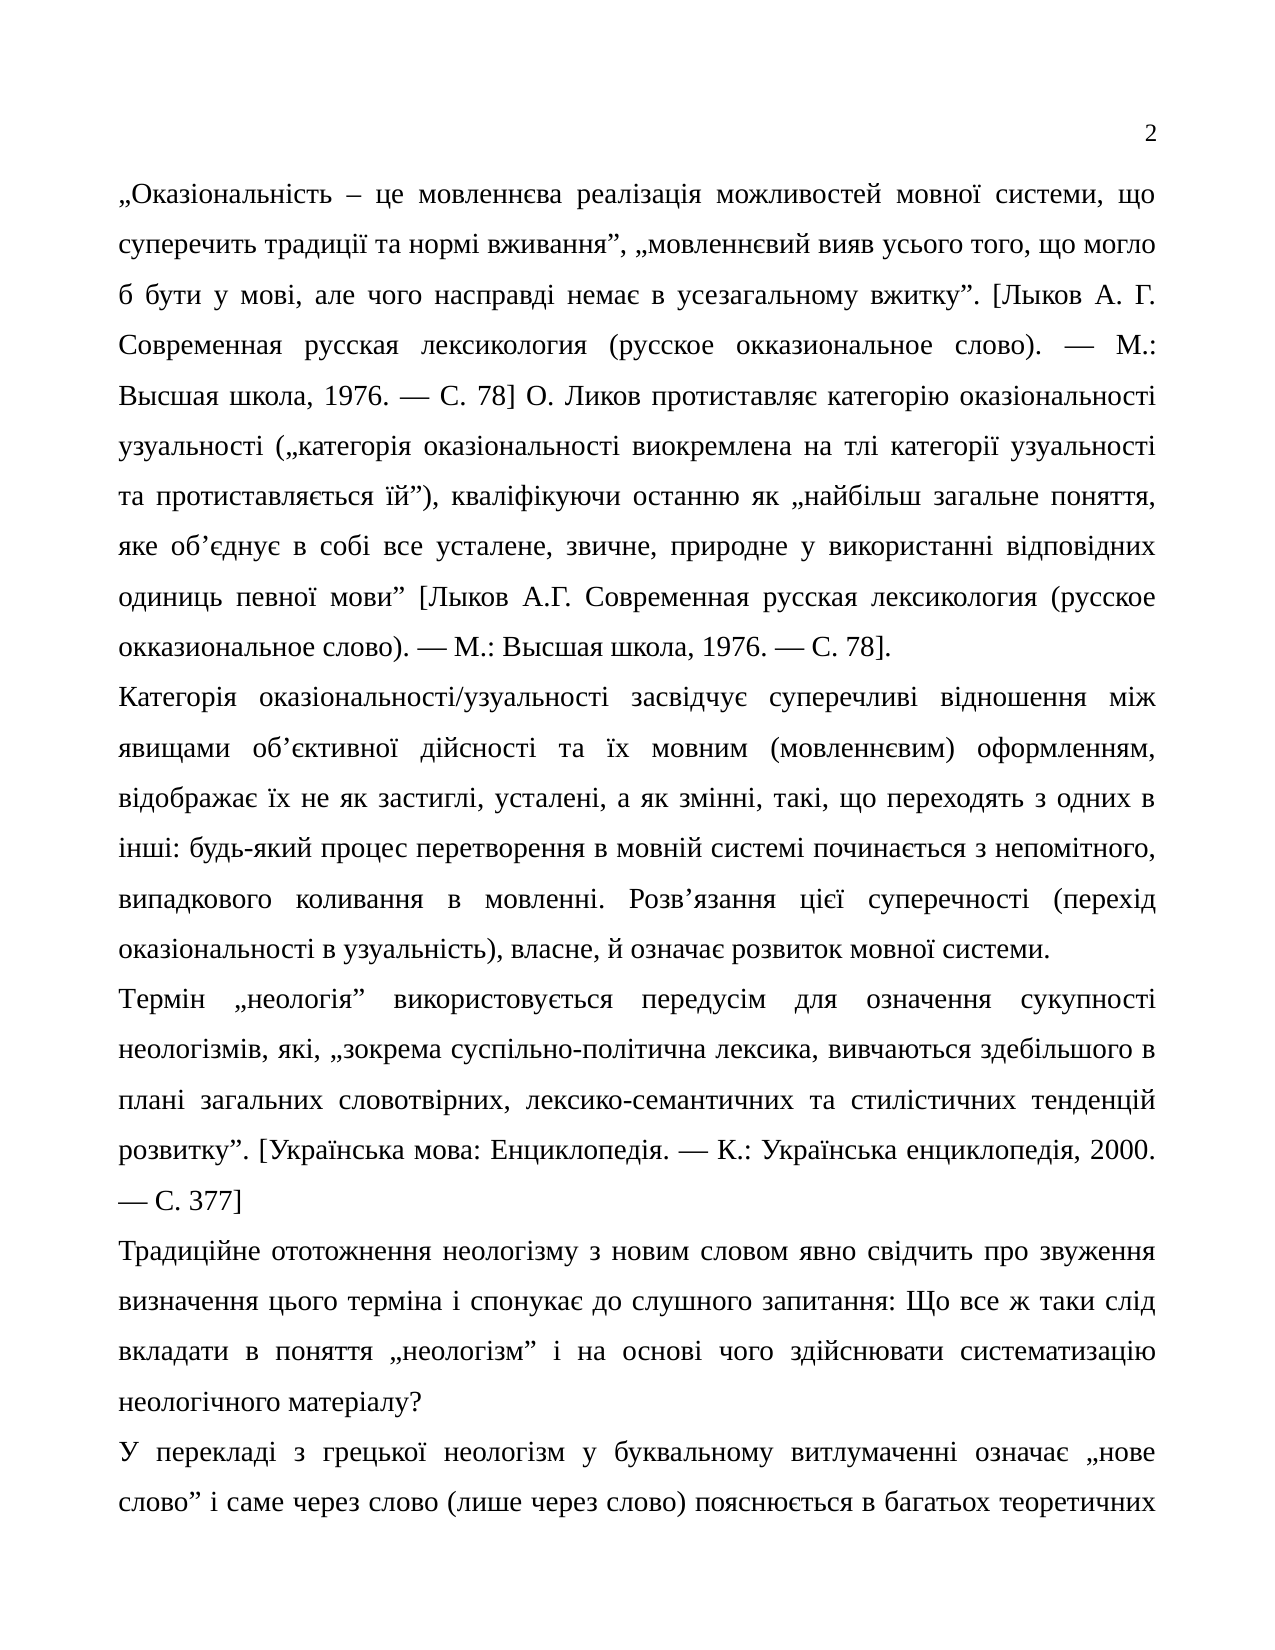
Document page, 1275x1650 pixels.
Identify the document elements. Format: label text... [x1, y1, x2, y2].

text Традиційне ототожнення неологізму з новим словом явно свідчить про звуження визначення цього терміна і спонукає до слушного запитання: Що все ж таки слід вкладати в поняття „неологізм” і на основі чого здійснювати систематизацію неологічного матеріалу? [118, 1233, 1157, 1417]
text Категорія оказіональності/узуальності засвідчує суперечливі відношення між явищами об’єктивної дійсності та їх мовним (мовленнєвим) оформленням, відображає їх не як застиглі, усталені, а як змінні, такі, що переходять з одних в інші: будь-який процес перетворення в мовній системі починається з непомітного, випадкового коливання в мовленні. Розв’язання цієї суперечності (перехід оказіональності в узуальність), власне, й означає розвиток мовної системи. [118, 679, 1157, 964]
text „Оказіональність – це мовленнєва реалізація можливостей мовної системи, що суперечить традиції та нормі вживання”, „мовленнєвий вияв усього того, що могло б бути у мові, але чого насправді немає в усезагальному вжитку”. [Лыков А. Г. Современная русская лексикология (русское окказиональное слово). — М.: Высшая школа, 1976. — С. 78] О. Ликов протиставляє категорію оказіональності узуальності („категорія оказіональності виокремлена на тлі категорії узуальності та протиставляється їй”), кваліфікуючи останню як „найбільш загальне поняття, яке об’єднує в собі все усталене, звичне, природне у використанні відповідних одиниць певної мови” [Лыков А.Г. Современная русская лексикология (русское окказиональное слово). — М.: Высшая школа, 1976. — С. 78]. [118, 176, 1157, 663]
text У перекладі з грецької неологізм у буквальному витлумаченні означає „нове слово” і саме через слово (лише через слово) пояснюється в багатьох теоретичних [118, 1434, 1157, 1518]
text Термін „неологія” використовується передусім для означення сукупності неологізмів, які, „зокрема суспільно-політична лексика, вивчаються здебільшого в плані загальних словотвірних, лексико-семантичних та стилістичних тенденцій розвитку”. [Українська мова: Енциклопедія. — К.: Українська енциклопедія, 2000. — С. 377] [118, 981, 1157, 1216]
